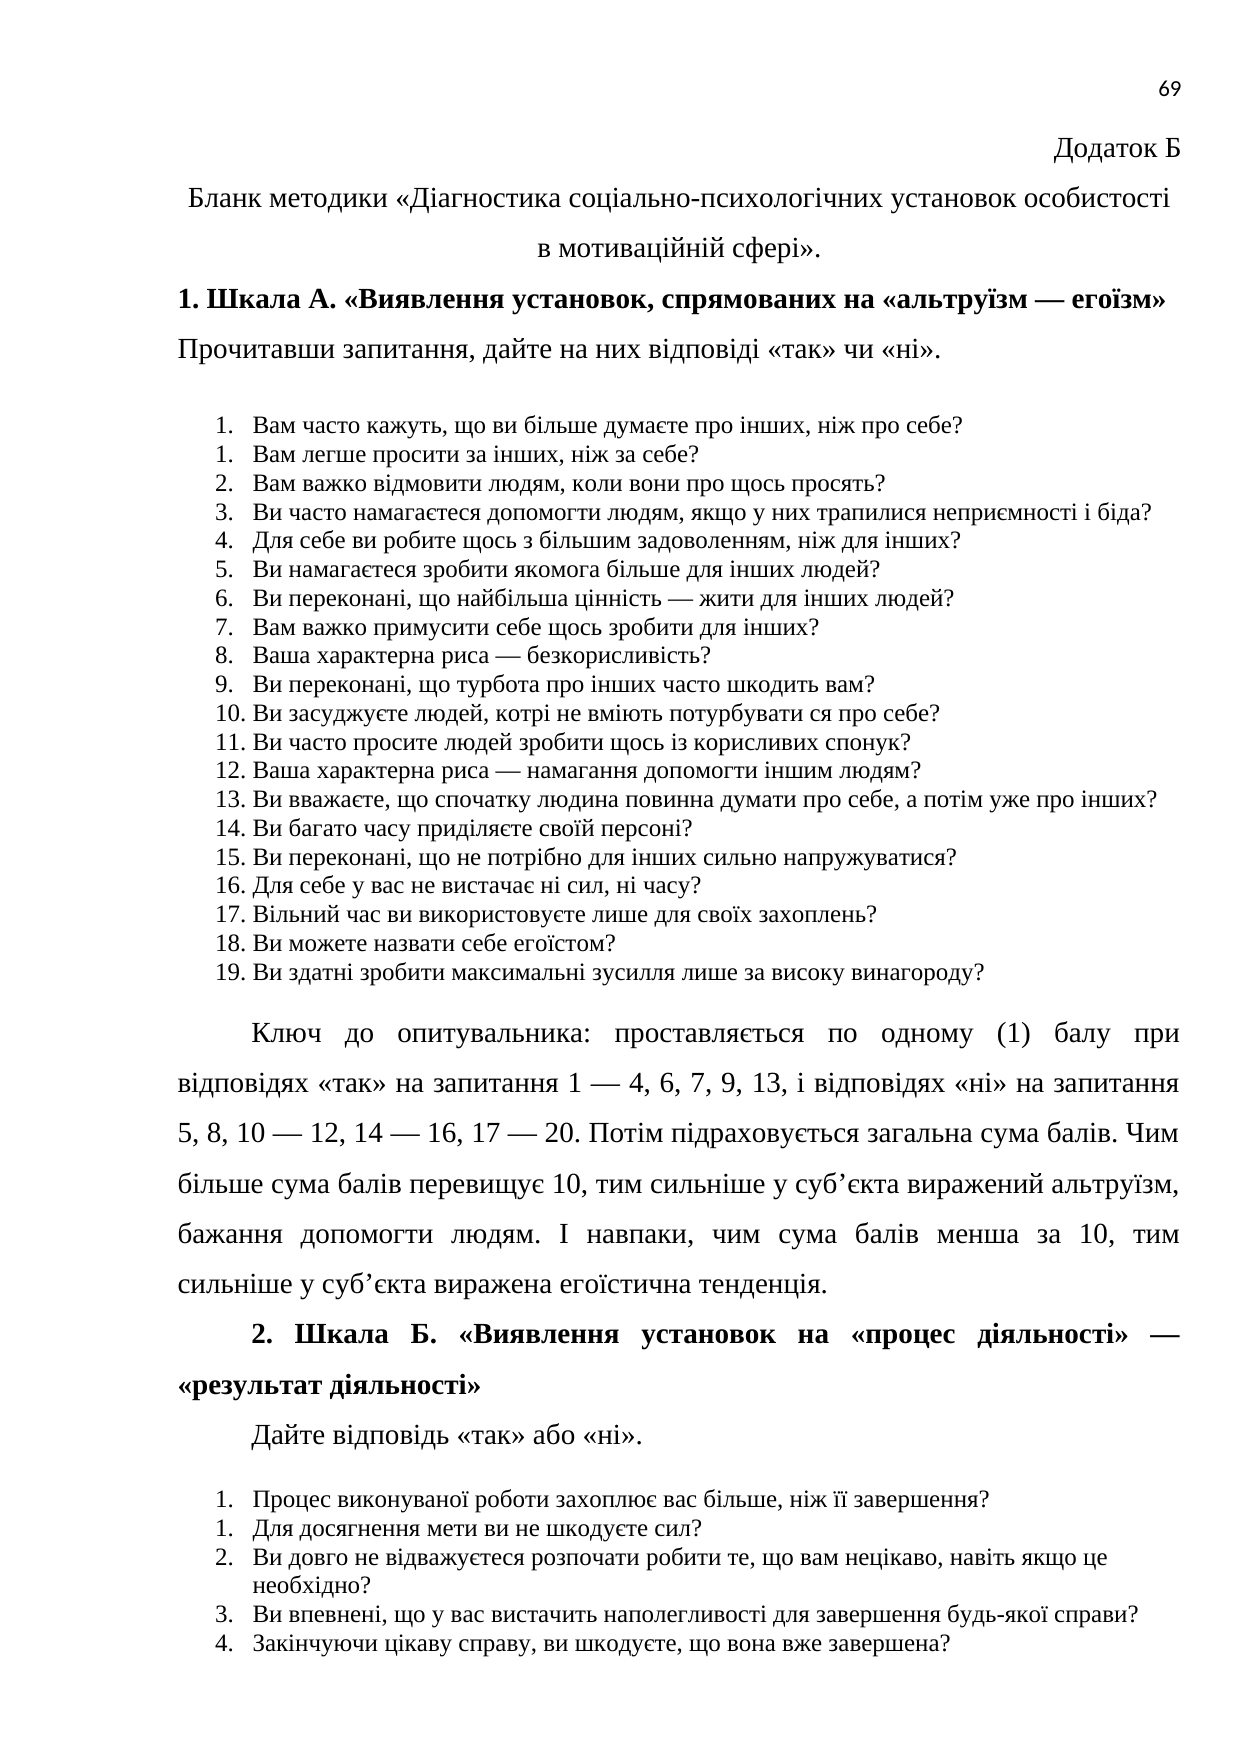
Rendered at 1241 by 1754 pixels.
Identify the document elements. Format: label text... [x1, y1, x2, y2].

list Ви засуджуєте людей, котрі не вміють потурбувати ся про себе? [215, 698, 1181, 727]
list Ви довго не відважуєтеся розпочати робити те, що вам нецікаво, навіть якщо це необхідно? [215, 1542, 1181, 1599]
list Ваша характерна риса — безкорисливість? [215, 641, 1181, 669]
list Ви часто просите людей зробити щось із корисливих спонук? [215, 727, 1181, 756]
list Ви вважаєте, що спочатку людина повинна думати про себе, а потім уже про інших? [215, 784, 1181, 813]
list Процес виконуваної роботи захоплює вас більше, ніж її завершення? [215, 1484, 1181, 1513]
text 2. Шкала Б. «Виявлення установок на «процес діяльності» — «результат діяльності» [177, 1317, 1181, 1401]
list Ви здатні зробити максимальні зусилля лише за високу винагороду? [215, 957, 1181, 986]
list Вам часто кажуть, що ви більше думаєте про інших, ніж про себе? [215, 411, 1181, 439]
list Для себе ви робите щось з більшим задоволенням, ніж для інших? [215, 526, 1181, 554]
list Вам важко примусити себе щось зробити для інших? [215, 612, 1181, 641]
list Ви можете назвати себе егоїстом? [215, 928, 1181, 957]
list Вам легше просити за інших, ніж за себе? [215, 439, 1181, 468]
list Ваша характерна риса — намагання допомогти іншим людям? [215, 756, 1181, 784]
list Вам важко відмовити людям, коли вони про щось просять? [215, 468, 1181, 497]
list Ви намагаєтеся зробити якомога більше для інших людей? [215, 554, 1181, 583]
list Для досягнення мети ви не шкодуєте сил? [215, 1513, 1181, 1542]
text Прочитавши запитання, дайте на них відповіді «так» чи «ні». [177, 331, 1181, 365]
list Ви часто намагаєтеся допомогти людям, якщо у них трапилися неприємності і біда? [215, 497, 1181, 526]
list Ви багато часу приділяєте своїй персоні? [215, 813, 1181, 842]
list Для себе у вас не вистачає ні сил, ні часу? [215, 871, 1181, 899]
list Вільний час ви використовуєте лише для своїх захоплень? [215, 899, 1181, 928]
list Ви переконані, що турбота про інших часто шкодить вам? [215, 669, 1181, 698]
text Додаток Б [177, 130, 1181, 163]
text Дайте відповідь «так» або «ні». [177, 1417, 1181, 1451]
text Бланк методики «Діагностика соціально-психологічних установок особистості в мотиваційній сфері». [177, 180, 1181, 264]
list Ви впевнені, що у вас вистачить наполегливості для завершення будь-якої справи? [215, 1599, 1181, 1628]
text Ключ до опитувальника: проставляється по одному (1) балу при відповідях «так» на запитання 1 — 4, 6, 7, 9, 13, і відповідях «ні» на запитання 5, 8, 10 — 12, 14 — 16, 17 — 20. Потім підраховується загальна сума балів. Чим більше сума балів перевищує 10, тим сильніше у суб’єкта виражений альтруїзм, бажання допомогти людям. І навпаки, чим сума балів менша за 10, тим сильніше у суб’єкта виражена егоїстична тенденція. [177, 1015, 1181, 1300]
list Ви переконані, що найбільша цінність — жити для інших людей? [215, 583, 1181, 612]
list Закінчуючи цікаву справу, ви шкодуєте, що вона вже завершена? [215, 1628, 1181, 1657]
list Ви переконані, що не потрібно для інших сильно напружуватися? [215, 842, 1181, 871]
text 1. Шкала А. «Виявлення установок, спрямованих на «альтруїзм — егоїзм» [177, 281, 1181, 314]
